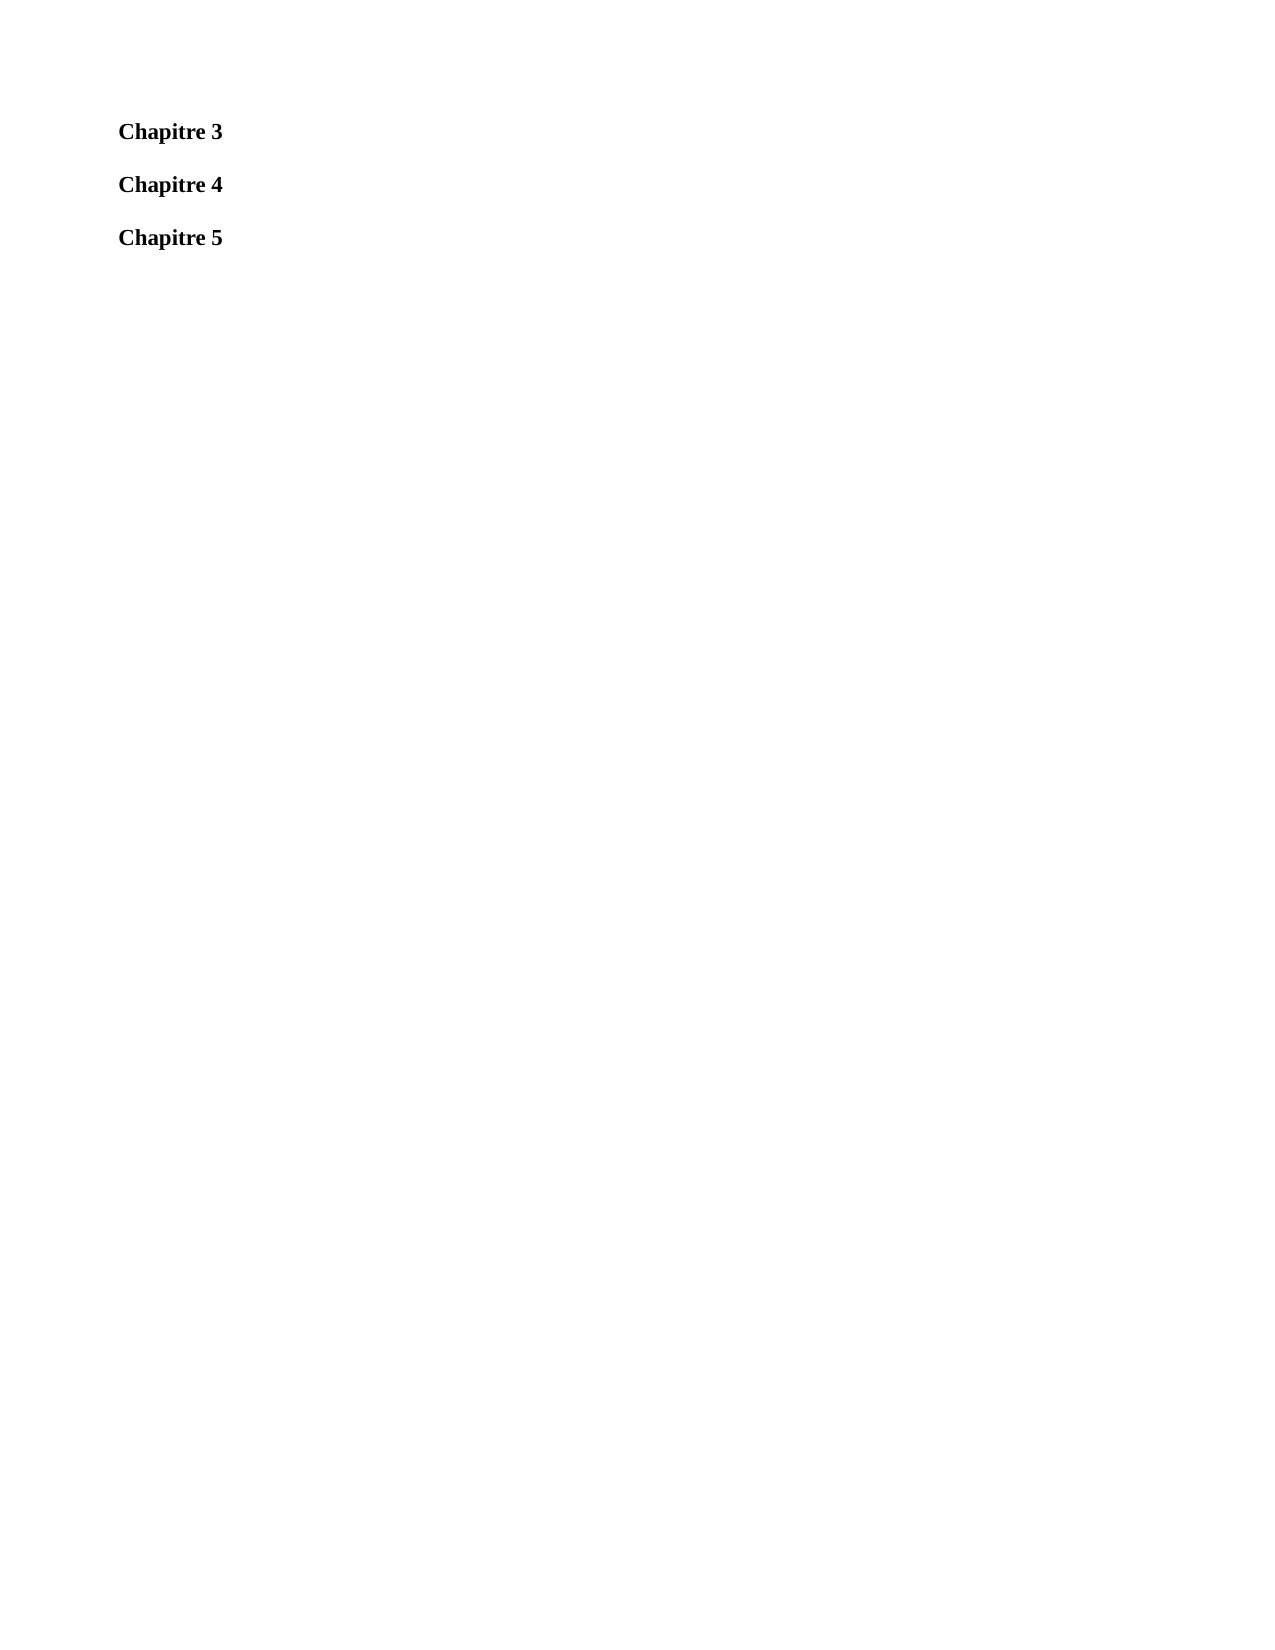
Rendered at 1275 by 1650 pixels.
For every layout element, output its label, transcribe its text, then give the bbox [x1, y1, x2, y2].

text Chapitre 3 [118, 118, 1157, 144]
text Chapitre 4 [118, 171, 1157, 197]
text Chapitre 5 [118, 223, 1157, 250]
